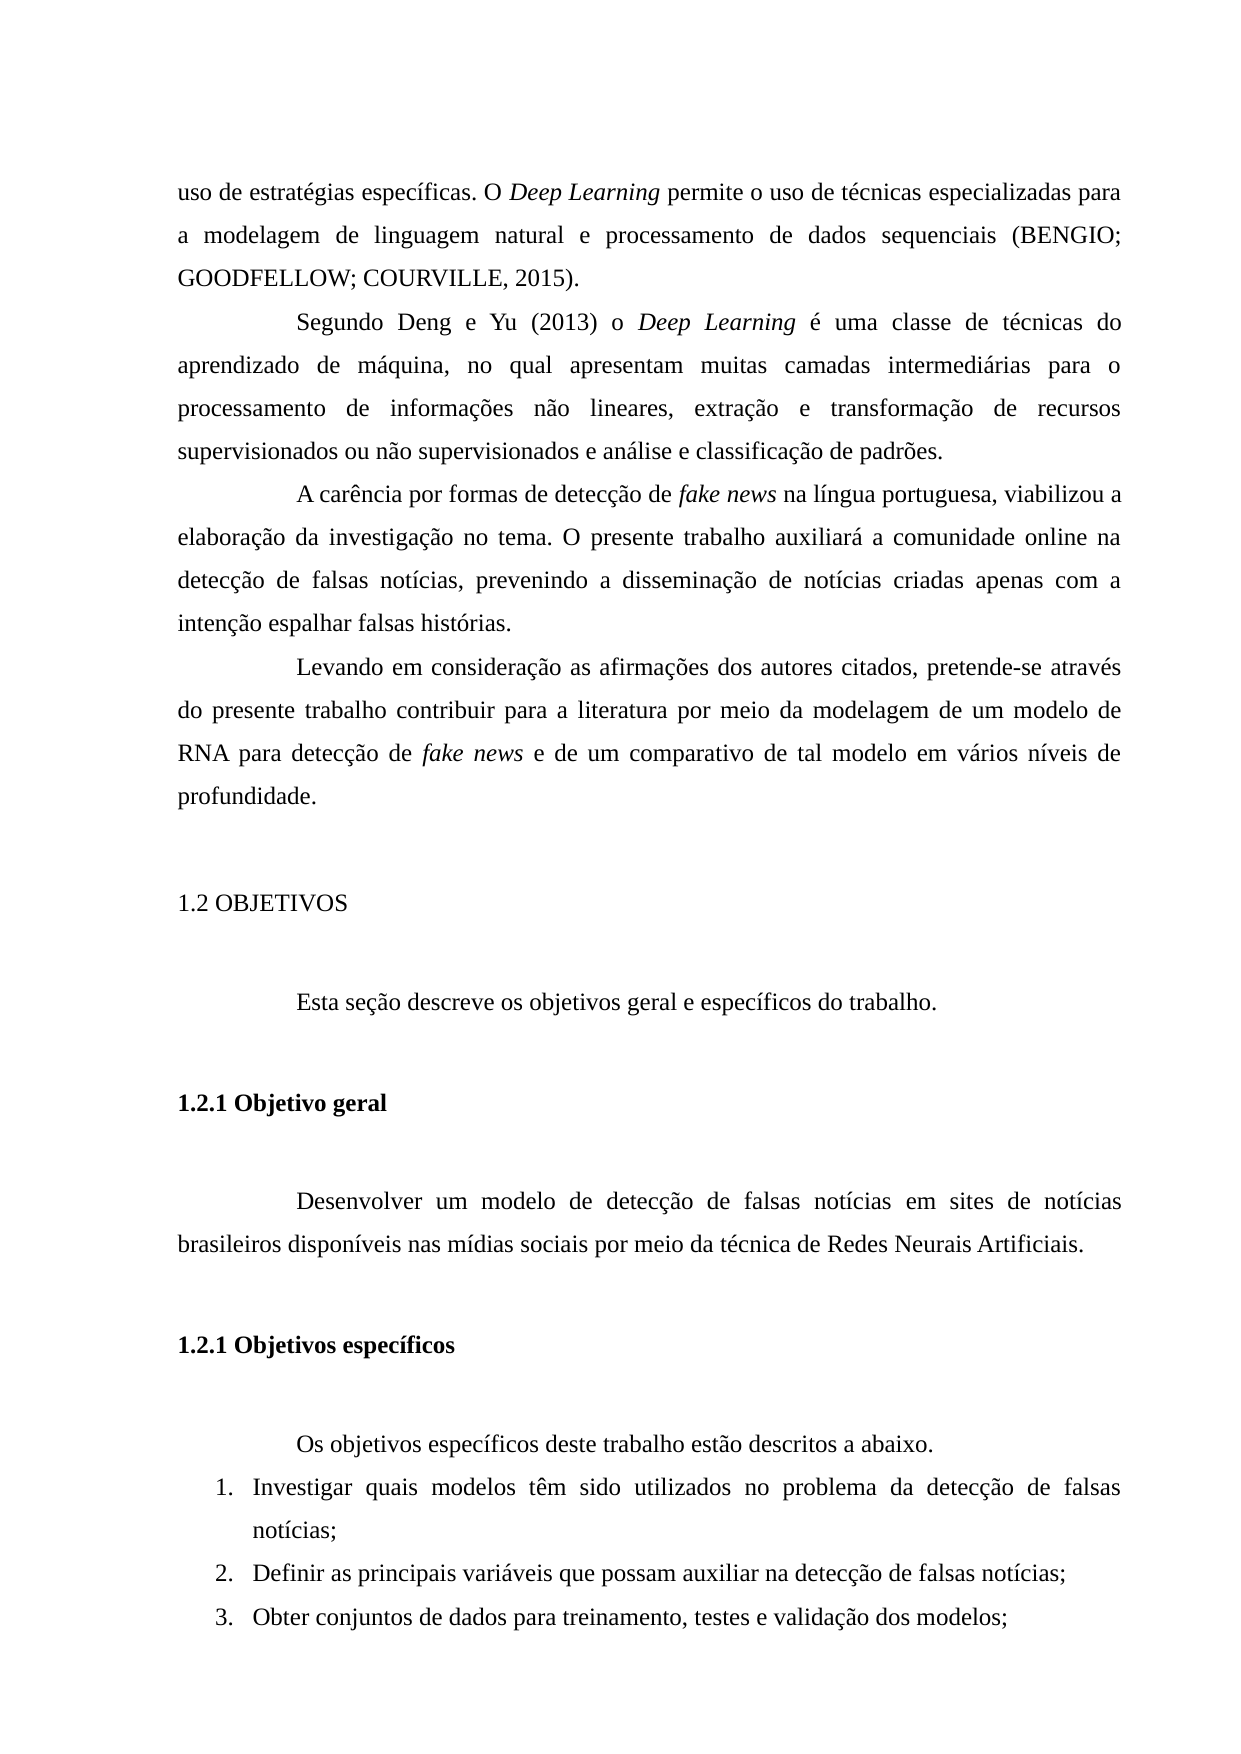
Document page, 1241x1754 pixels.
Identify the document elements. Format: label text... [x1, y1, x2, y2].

subtitle 1.2 OBJETIVOS [177, 888, 1122, 917]
text Levando em consideração as afirmações dos autores citados, pretende-se através do presente trabalho contribuir para a literatura por meio da modelagem de um modelo de RNA para detecção de fake news e de um comparativo de tal modelo em vários níveis de profundidade. [177, 652, 1122, 810]
text uso de estratégias específicas. O Deep Learning permite o uso de técnicas especializadas para a modelagem de linguagem natural e processamento de dados sequenciais (BENGIO; GOODFELLOW; COURVILLE, 2015). [177, 177, 1122, 292]
text Esta seção descreve os objetivos geral e específicos do trabalho. [177, 987, 1122, 1016]
text Os objetivos específicos deste trabalho estão descritos a abaixo. [177, 1429, 1122, 1458]
list Investigar quais modelos têm sido utilizados no problema da detecção de falsas notícias; [215, 1472, 1122, 1544]
subtitle 1.2.1 Objetivo geral [177, 1088, 1122, 1116]
text Desenvolver um modelo de detecção de falsas notícias em sites de notícias brasileiros disponíveis nas mídias sociais por meio da técnica de Redes Neurais Artificiais. [177, 1186, 1122, 1258]
text A carência por formas de detecção de fake news na língua portuguesa, viabilizou a elaboração da investigação no tema. O presente trabalho auxiliará a comunidade online na detecção de falsas notícias, prevenindo a disseminação de notícias criadas apenas com a intenção espalhar falsas histórias. [177, 479, 1122, 637]
subtitle 1.2.1 Objetivos específicos [177, 1330, 1122, 1359]
text Segundo Deng e Yu (2013) o Deep Learning é uma classe de técnicas do aprendizado de máquina, no qual apresentam muitas camadas intermediárias para o processamento de informações não lineares, extração e transformação de recursos supervisionados ou não supervisionados e análise e classificação de padrões. [177, 307, 1122, 465]
list Obter conjuntos de dados para treinamento, testes e validação dos modelos; [215, 1602, 1122, 1630]
list Definir as principais variáveis que possam auxiliar na detecção de falsas notícias; [215, 1558, 1122, 1587]
